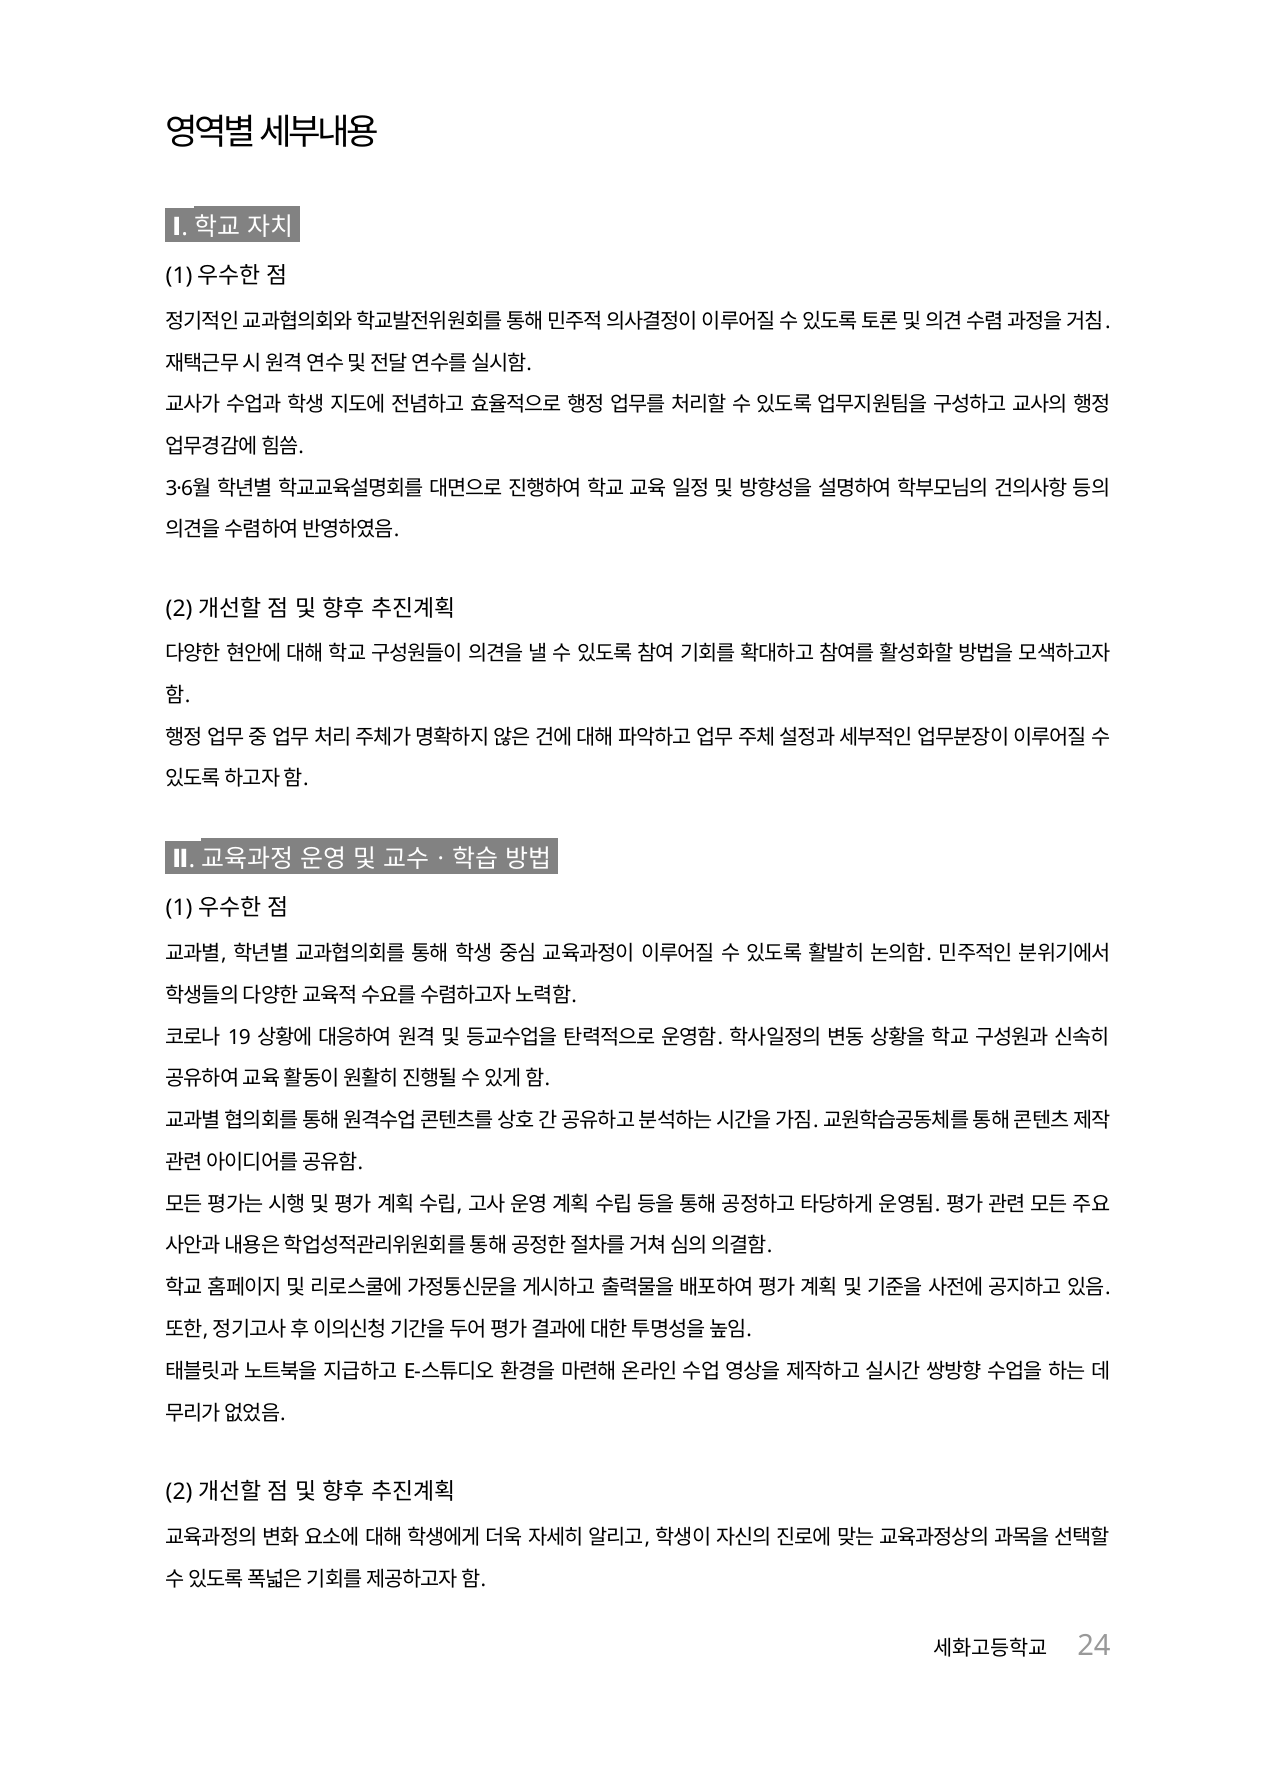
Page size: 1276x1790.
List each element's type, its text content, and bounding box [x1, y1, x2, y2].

subtitle 교사가 수업과 학생 지도에 전념하고 효율적으로 행정 업무를 처리할 수 있도록 업무지원팀을 구성하고 교사의 행정 업무경감에 힘씀. [165, 387, 1110, 459]
subtitle Ⅰ. 학교 자치 [165, 206, 1110, 242]
subtitle 모든 평가는 시행 및 평가 계획 수립, 고사 운영 계획 수립 등을 통해 공정하고 타당하게 운영됨. 평가 관련 모든 주요 사안과 내용은 학업성적관리위원회를 통해 공정한 절차를 거쳐 심의 의결함. [165, 1187, 1110, 1259]
subtitle (1) 우수한 점 [165, 889, 1110, 922]
subtitle 교육과정의 변화 요소에 대해 학생에게 더욱 자세히 알리고, 학생이 자신의 진로에 맞는 교육과정상의 과목을 선택할 수 있도록 폭넓은 기회를 제공하고자 함. [165, 1520, 1110, 1592]
subtitle 영역별 세부내용 [165, 103, 1110, 154]
subtitle 교과별 협의회를 통해 원격수업 콘텐츠를 상호 간 공유하고 분석하는 시간을 가짐. 교원학습공동체를 통해 콘텐츠 제작 관련 아이디어를 공유함. [165, 1103, 1110, 1176]
subtitle 3·6월 학년별 학교교육설명회를 대면으로 진행하여 학교 교육 일정 및 방향성을 설명하여 학부모님의 건의사항 등의 의견을 수렴하여 반영하였음. [165, 471, 1110, 543]
subtitle 행정 업무 중 업무 처리 주체가 명확하지 않은 건에 대해 파악하고 업무 주체 설정과 세부적인 업무분장이 이루어질 수 있도록 하고자 함. [165, 720, 1110, 792]
subtitle 학교 홈페이지 및 리로스쿨에 가정통신문을 게시하고 출력물을 배포하여 평가 계획 및 기준을 사전에 공지하고 있음. 또한, 정기고사 후 이의신청 기간을 두어 평가 결과에 대한 투명성을 높임. [165, 1271, 1110, 1343]
subtitle (2) 개선할 점 및 향후 추진계획 [165, 589, 1110, 623]
subtitle 다양한 현안에 대해 학교 구성원들이 의견을 낼 수 있도록 참여 기회를 확대하고 참여를 활성화할 방법을 모색하고자 함. [165, 637, 1110, 708]
subtitle 코로나 19 상황에 대응하여 원격 및 등교수업을 탄력적으로 운영함. 학사일정의 변동 상황을 학교 구성원과 신속히 공유하여 교육 활동이 원활히 진행될 수 있게 함. [165, 1020, 1110, 1092]
subtitle 교과별, 학년별 교과협의회를 통해 학생 중심 교육과정이 이루어질 수 있도록 활발히 논의함. 민주적인 분위기에서 학생들의 다양한 교육적 수요를 수렴하고자 노력함. [165, 936, 1110, 1008]
subtitle (2) 개선할 점 및 향후 추진계획 [165, 1473, 1110, 1506]
subtitle Ⅱ. 교육과정 운영 및 교수ㆍ학습 방법 [165, 838, 1110, 874]
subtitle (1) 우수한 점 [165, 257, 1110, 290]
subtitle 정기적인 교과협의회와 학교발전위원회를 통해 민주적 의사결정이 이루어질 수 있도록 토론 및 의견 수렴 과정을 거침. 재택근무 시 원격 연수 및 전달 연수를 실시함. [165, 304, 1110, 376]
subtitle 태블릿과 노트북을 지급하고 E-스튜디오 환경을 마련해 온라인 수업 영상을 제작하고 실시간 쌍방향 수업을 하는 데 무리가 없었음. [165, 1354, 1110, 1426]
